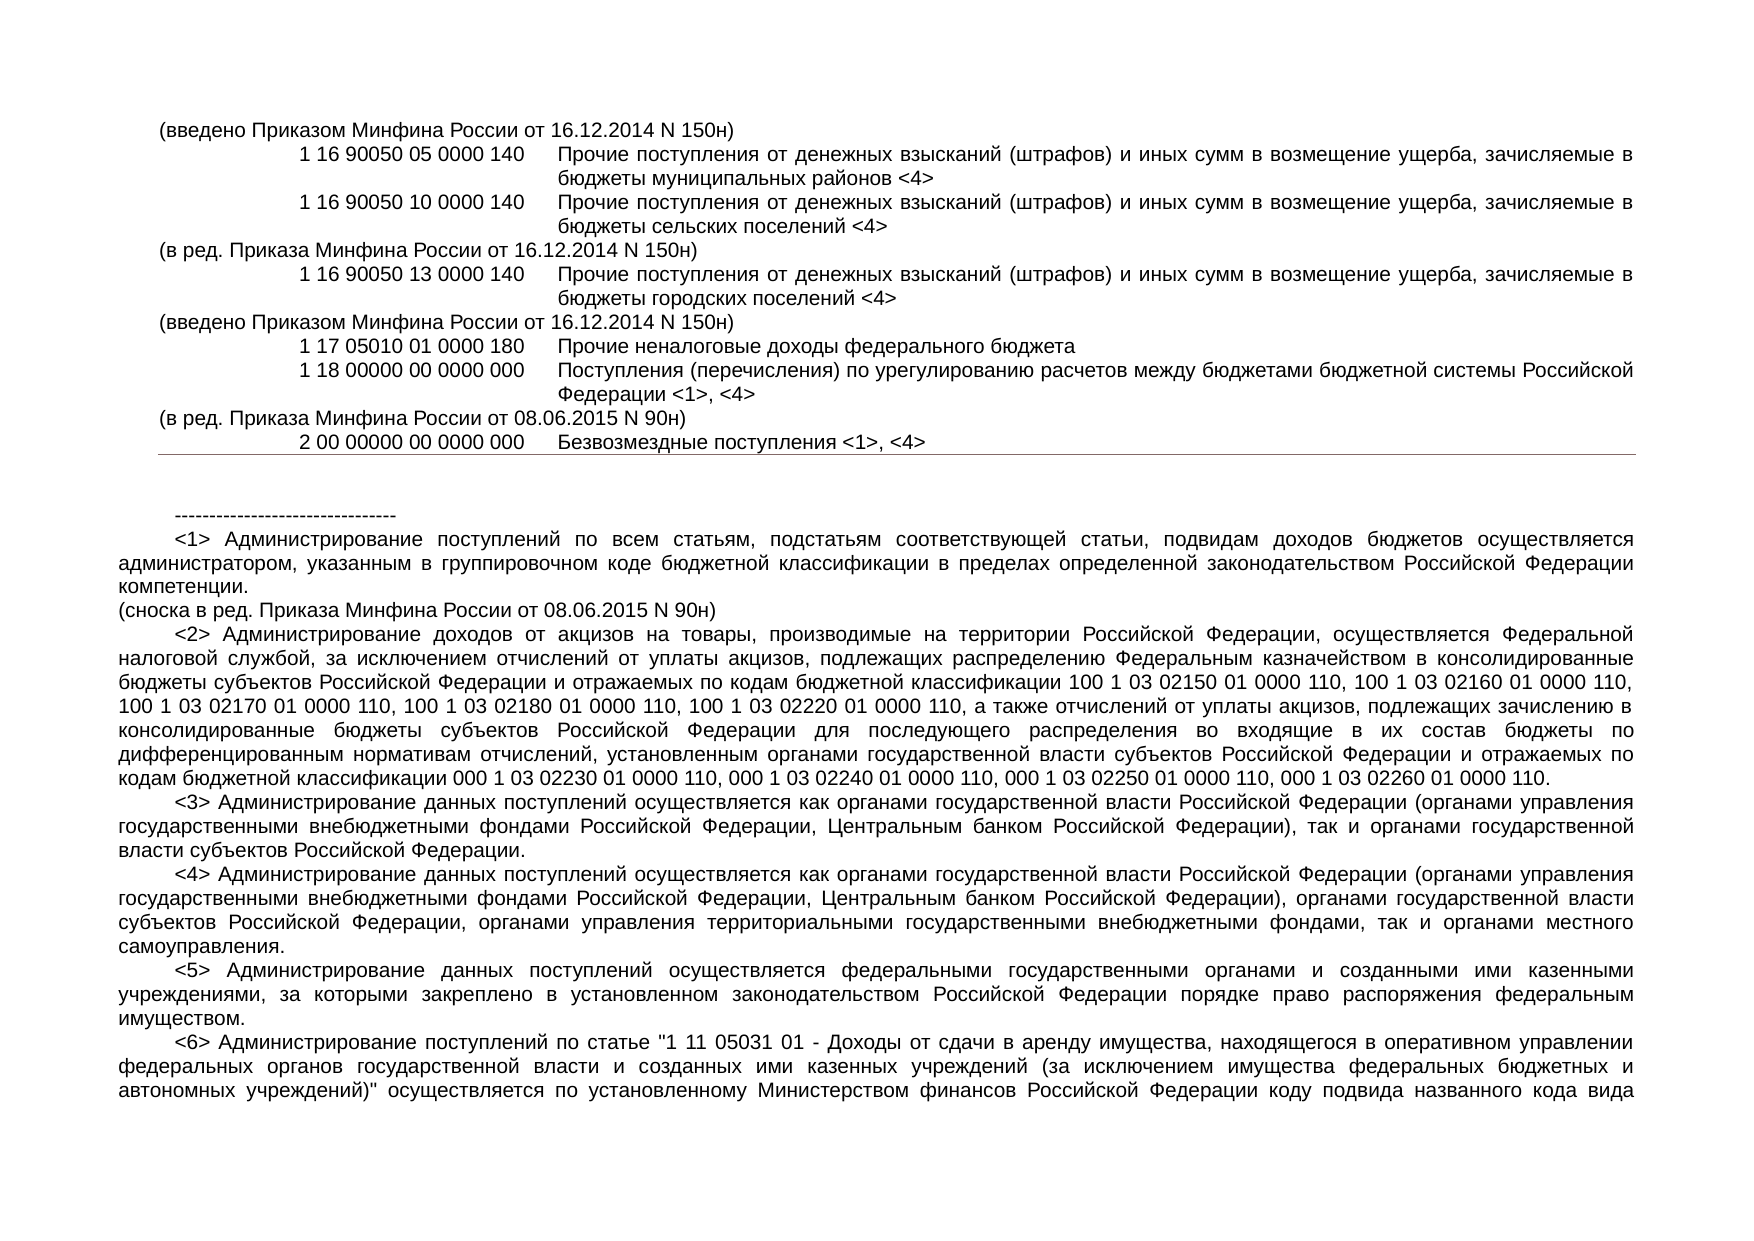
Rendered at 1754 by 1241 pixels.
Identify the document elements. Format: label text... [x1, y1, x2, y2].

text -------------------------------- [118, 502, 1636, 526]
table_cell Поступления (перечисления) по урегулированию расчетов между бюджетами бюджетной системы Российской Федерации <1>, <4> [556, 358, 1636, 406]
table_cell [158, 190, 267, 238]
table_cell 1 16 90050 10 0000 140 [267, 190, 556, 238]
table_cell (в ред. Приказа Минфина России от 16.12.2014 N 150н) [158, 238, 1636, 262]
table_cell [158, 430, 267, 453]
table_cell Прочие неналоговые доходы федерального бюджета [556, 334, 1636, 358]
table_cell [158, 142, 267, 190]
text <3> Администрирование данных поступлений осуществляется как органами государственной власти Российской Федерации (органами управления государственными внебюджетными фондами Российской Федерации, Центральным банком Российской Федерации), так и органами государственной власти субъектов Российской Федерации. [118, 790, 1636, 862]
text <4> Администрирование данных поступлений осуществляется как органами государственной власти Российской Федерации (органами управления государственными внебюджетными фондами Российской Федерации, Центральным банком Российской Федерации), органами государственной власти субъектов Российской Федерации, органами управления территориальными государственными внебюджетными фондами, так и органами местного самоуправления. [118, 862, 1636, 958]
table_cell 1 16 90050 13 0000 140 [267, 262, 556, 310]
table_cell 1 17 05010 01 0000 180 [267, 334, 556, 358]
table_cell [158, 358, 267, 406]
text <1> Администрирование поступлений по всем статьям, подстатьям соответствующей статьи, подвидам доходов бюджетов осуществляется администратором, указанным в группировочном коде бюджетной классификации в пределах определенной законодательством Российской Федерации компетенции. [118, 526, 1636, 598]
table_cell Безвозмездные поступления <1>, <4> [556, 430, 1636, 453]
table_cell Прочие поступления от денежных взысканий (штрафов) и иных сумм в возмещение ущерба, зачисляемые в бюджеты муниципальных районов <4> [556, 142, 1636, 190]
table_cell Прочие поступления от денежных взысканий (штрафов) и иных сумм в возмещение ущерба, зачисляемые в бюджеты сельских поселений <4> [556, 190, 1636, 238]
text (сноска в ред. Приказа Минфина России от 08.06.2015 N 90н) [118, 598, 1636, 622]
table_cell [158, 334, 267, 358]
text <6> Администрирование поступлений по статье "1 11 05031 01 - Доходы от сдачи в аренду имущества, находящегося в оперативном управлении федеральных органов государственной власти и созданных ими казенных учреждений (за исключением имущества федеральных бюджетных и автономных учреждений)" осуществляется по установленному Министерством финансов Российской Федерации коду подвида названного кода вида [118, 1029, 1636, 1101]
table_cell (введено Приказом Минфина России от 16.12.2014 N 150н) [158, 310, 1636, 334]
table_cell 2 00 00000 00 0000 000 [267, 430, 556, 453]
table_cell Прочие поступления от денежных взысканий (штрафов) и иных сумм в возмещение ущерба, зачисляемые в бюджеты городских поселений <4> [556, 262, 1636, 310]
table_cell [158, 262, 267, 310]
table_cell (в ред. Приказа Минфина России от 08.06.2015 N 90н) [158, 406, 1636, 429]
table_cell 1 16 90050 05 0000 140 [267, 142, 556, 190]
text <2> Администрирование доходов от акцизов на товары, производимые на территории Российской Федерации, осуществляется Федеральной налоговой службой, за исключением отчислений от уплаты акцизов, подлежащих распределению Федеральным казначейством в консолидированные бюджеты субъектов Российской Федерации и отражаемых по кодам бюджетной классификации 100 1 03 02150 01 0000 110, 100 1 03 02160 01 0000 110, 100 1 03 02170 01 0000 110, 100 1 03 02180 01 0000 110, 100 1 03 02220 01 0000 110, а также отчислений от уплаты акцизов, подлежащих зачислению в консолидированные бюджеты субъектов Российской Федерации для последующего распределения во входящие в их состав бюджеты по дифференцированным нормативам отчислений, установленным органами государственной власти субъектов Российской Федерации и отражаемых по кодам бюджетной классификации 000 1 03 02230 01 0000 110, 000 1 03 02240 01 0000 110, 000 1 03 02250 01 0000 110, 000 1 03 02260 01 0000 110. [118, 622, 1636, 790]
table_cell 1 18 00000 00 0000 000 [267, 358, 556, 406]
text <5> Администрирование данных поступлений осуществляется федеральными государственными органами и созданными ими казенными учреждениями, за которыми закреплено в установленном законодательством Российской Федерации порядке право распоряжения федеральным имуществом. [118, 958, 1636, 1029]
table_cell (введено Приказом Минфина России от 16.12.2014 N 150н) [158, 118, 1636, 142]
